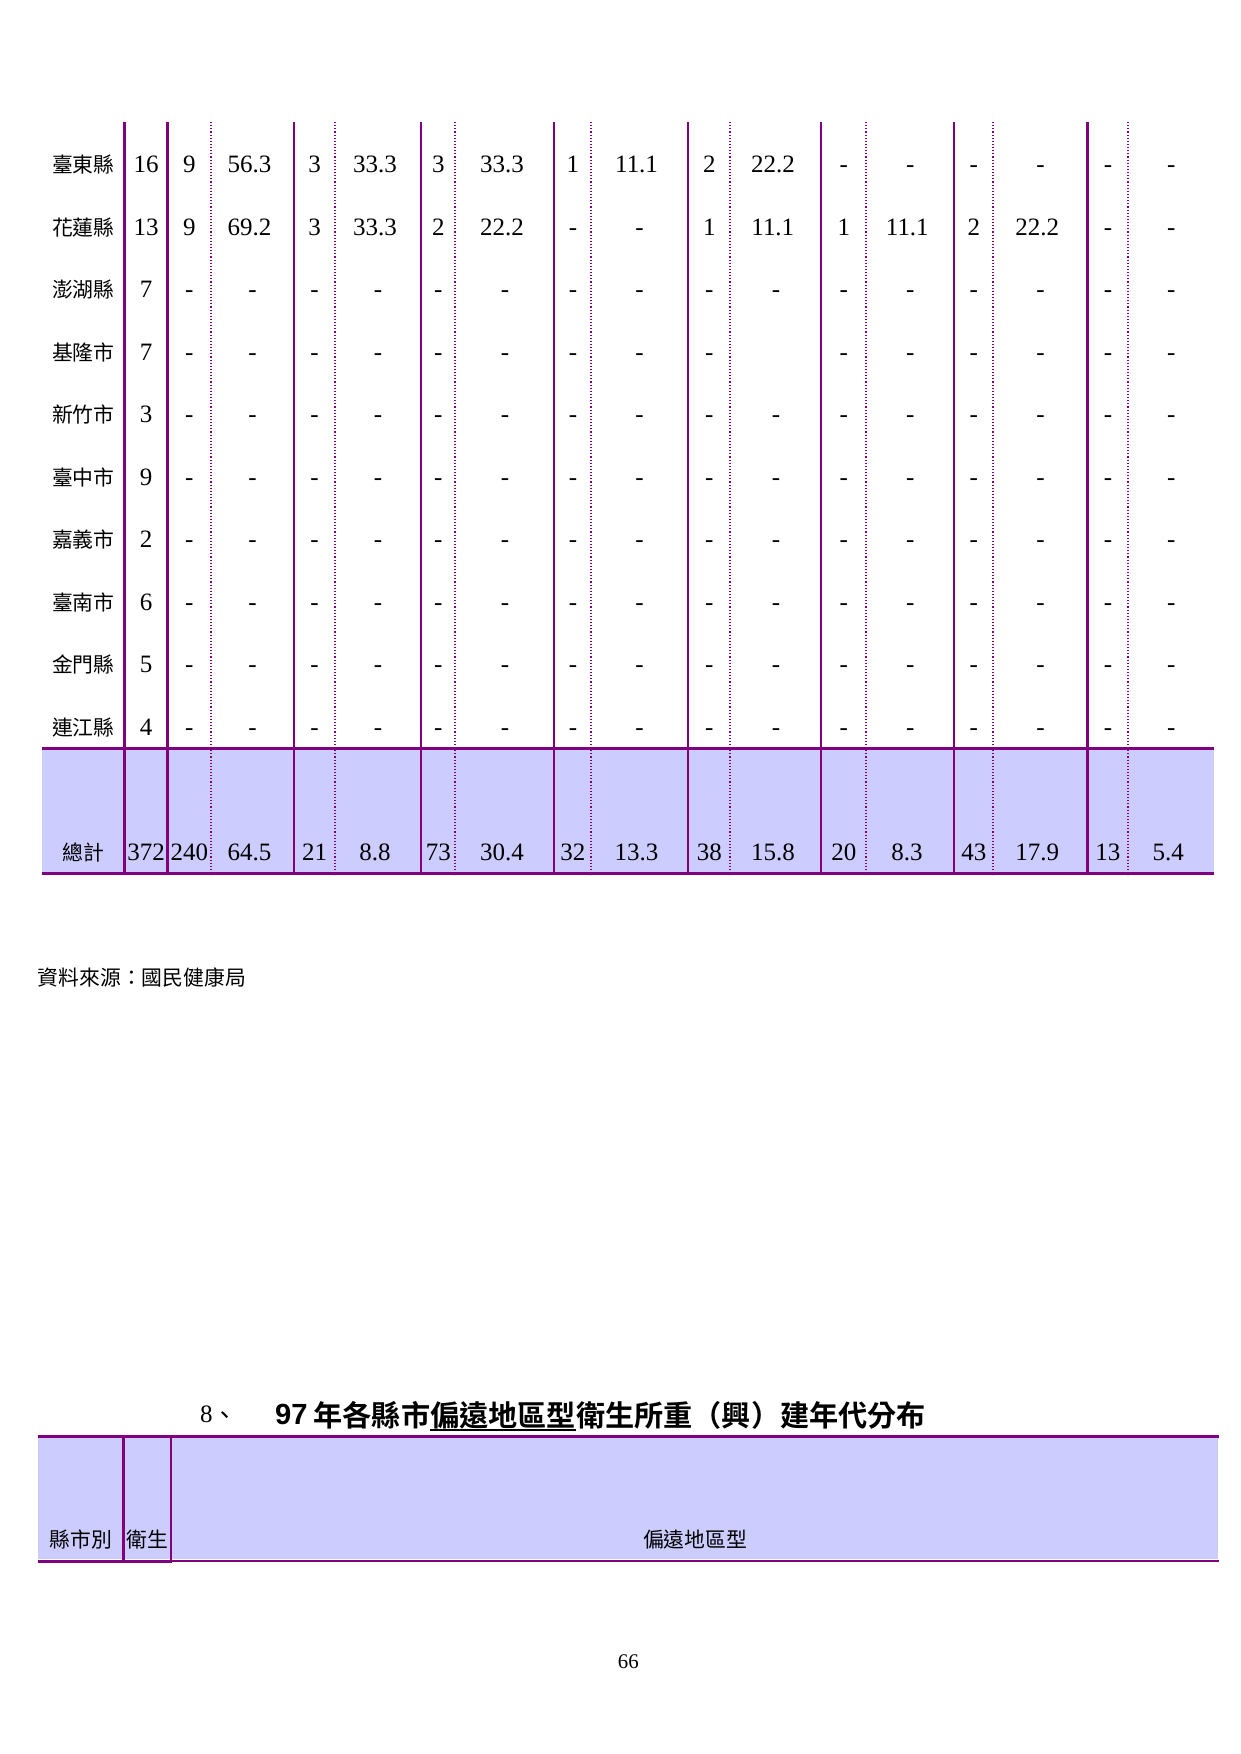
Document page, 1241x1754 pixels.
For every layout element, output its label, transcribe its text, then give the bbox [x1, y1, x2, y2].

table_cell - [689, 372, 730, 434]
table_cell 22.2 [730, 122, 820, 184]
table_cell 1 [555, 122, 591, 184]
table_cell - [1128, 435, 1214, 497]
table_cell 16 [126, 122, 166, 184]
table_cell - [689, 435, 730, 497]
table_cell - [1089, 122, 1128, 184]
table_cell - [822, 122, 866, 184]
table_cell - [169, 247, 211, 309]
table_cell 372 [126, 750, 166, 872]
table_cell - [295, 497, 335, 559]
table_cell - [866, 122, 953, 184]
table_cell - [211, 310, 293, 372]
table_cell 21 [295, 750, 335, 872]
table_cell 9 [169, 122, 211, 184]
table_cell - [955, 247, 993, 309]
table_cell - [211, 560, 293, 622]
table_cell - [689, 560, 730, 622]
table_cell 11.1 [730, 185, 820, 247]
table_cell - [455, 435, 553, 497]
table_cell - [993, 247, 1086, 309]
table_cell - [955, 685, 993, 747]
table_cell 11.1 [591, 122, 687, 184]
table_cell 6 [126, 560, 166, 622]
table_cell 240 [169, 750, 211, 872]
table_cell - [993, 310, 1086, 372]
table_cell - [335, 622, 420, 684]
table_cell - [866, 622, 953, 684]
table_cell - [1128, 185, 1214, 247]
table_cell - [422, 372, 455, 434]
table_cell - [866, 310, 953, 372]
table_cell - [955, 310, 993, 372]
table_cell - [335, 497, 420, 559]
table_cell 64.5 [211, 750, 293, 872]
table_cell - [455, 685, 553, 747]
table_cell - [335, 310, 420, 372]
table_cell - [555, 622, 591, 684]
table_cell 5.4 [1128, 750, 1214, 872]
table_cell 56.3 [211, 122, 293, 184]
table_cell - [1128, 372, 1214, 434]
table_cell 33.3 [455, 122, 553, 184]
table_cell - [169, 622, 211, 684]
table_cell - [422, 497, 455, 559]
table_cell - [591, 435, 687, 497]
table_cell 臺南市 [42, 560, 123, 622]
table_cell - [422, 622, 455, 684]
table_cell - [689, 622, 730, 684]
table_cell - [822, 435, 866, 497]
table_cell 臺東縣 [42, 122, 123, 184]
table_cell - [1089, 185, 1128, 247]
table_cell - [169, 310, 211, 372]
table_cell - [455, 372, 553, 434]
table_cell - [211, 497, 293, 559]
table_cell - [822, 685, 866, 747]
table_cell - [555, 435, 591, 497]
table_cell 3 [295, 185, 335, 247]
table_cell - [1128, 622, 1214, 684]
table_cell 11.1 [866, 185, 953, 247]
table_cell - [211, 685, 293, 747]
table_cell - [1089, 497, 1128, 559]
table_cell - [1128, 497, 1214, 559]
table_cell - [455, 497, 553, 559]
table_cell - [866, 560, 953, 622]
table_cell 金門縣 [42, 622, 123, 684]
table_cell 2 [422, 185, 455, 247]
table_cell - [169, 685, 211, 747]
table_cell - [555, 310, 591, 372]
table_cell - [295, 372, 335, 434]
table_cell 連江縣 [42, 685, 123, 747]
table_cell - [866, 247, 953, 309]
table_cell - [295, 310, 335, 372]
table_cell - [730, 622, 820, 684]
table_header 偏遠地區型 [172, 1438, 1218, 1559]
table_cell 7 [126, 247, 166, 309]
table_cell - [993, 372, 1086, 434]
table_cell 13 [1089, 750, 1128, 872]
table_cell 7 [126, 310, 166, 372]
table_header 衛生 [125, 1438, 170, 1559]
table_cell - [955, 435, 993, 497]
table_cell 8.8 [335, 750, 420, 872]
table_cell - [591, 247, 687, 309]
table_cell 花蓮縣 [42, 185, 123, 247]
table_cell - [689, 497, 730, 559]
table_cell 73 [422, 750, 455, 872]
table_cell 15.8 [730, 750, 820, 872]
table_cell - [455, 622, 553, 684]
table_cell - [211, 247, 293, 309]
table_cell - [422, 685, 455, 747]
table_cell 22.2 [993, 185, 1086, 247]
table_cell 8.3 [866, 750, 953, 872]
table_cell - [335, 372, 420, 434]
table_cell - [993, 685, 1086, 747]
table_cell - [822, 247, 866, 309]
table_cell - [335, 435, 420, 497]
table_cell 3 [126, 372, 166, 434]
table_cell - [555, 247, 591, 309]
text 資料來源：國民健康局 [37, 934, 1106, 997]
table_cell 總計 [42, 750, 123, 872]
table_cell - [169, 497, 211, 559]
table_cell - [730, 497, 820, 559]
table_cell - [730, 435, 820, 497]
table_cell - [866, 497, 953, 559]
table_cell - [1128, 247, 1214, 309]
table_cell - [591, 622, 687, 684]
table_cell - [993, 122, 1086, 184]
table_cell - [1089, 622, 1128, 684]
table_cell - [730, 247, 820, 309]
table_cell 9 [169, 185, 211, 247]
table_cell 1 [689, 185, 730, 247]
table_cell - [422, 435, 455, 497]
table_cell - [295, 247, 335, 309]
table_cell - [1128, 310, 1214, 372]
table_cell - [1128, 122, 1214, 184]
table_cell - [822, 560, 866, 622]
table_cell - [730, 560, 820, 622]
table_cell - [730, 372, 820, 434]
table_cell - [422, 560, 455, 622]
table_cell - [1089, 685, 1128, 747]
table_cell - [993, 622, 1086, 684]
table_cell - [169, 435, 211, 497]
table_cell - [591, 560, 687, 622]
table_cell - [211, 622, 293, 684]
table_cell - [1128, 560, 1214, 622]
table_cell - [1089, 247, 1128, 309]
table_cell - [822, 497, 866, 559]
table_cell - [955, 622, 993, 684]
table_cell - [555, 497, 591, 559]
table_cell 30.4 [455, 750, 553, 872]
table_cell - [955, 560, 993, 622]
table_cell - [993, 560, 1086, 622]
table_cell - [295, 685, 335, 747]
table_cell - [211, 372, 293, 434]
table_cell - [591, 372, 687, 434]
table_cell - [455, 310, 553, 372]
table_cell 澎湖縣 [42, 247, 123, 309]
table_cell - [591, 685, 687, 747]
table_cell 4 [126, 685, 166, 747]
table_cell - [866, 372, 953, 434]
table_cell - [555, 685, 591, 747]
table_cell - [591, 185, 687, 247]
table_cell - [555, 185, 591, 247]
table_cell 32 [555, 750, 591, 872]
table_cell 38 [689, 750, 730, 872]
table_cell - [689, 685, 730, 747]
table_cell - [169, 372, 211, 434]
table_cell 基隆市 [42, 310, 123, 372]
table_cell - [822, 310, 866, 372]
table_cell - [1089, 310, 1128, 372]
table_cell - [422, 310, 455, 372]
table_cell - [955, 372, 993, 434]
table_cell - [455, 247, 553, 309]
table_cell - [1128, 685, 1214, 747]
table_cell - [822, 372, 866, 434]
table_cell - [866, 435, 953, 497]
table_cell - [993, 497, 1086, 559]
table_cell - [295, 622, 335, 684]
list 97年各縣市偏遠地區型衛生所重（興）建年代分布 [200, 1372, 1106, 1434]
table_cell - [1089, 560, 1128, 622]
table_cell - [555, 372, 591, 434]
table_cell [730, 310, 820, 372]
table_cell 3 [295, 122, 335, 184]
table_cell 33.3 [335, 122, 420, 184]
table_cell - [993, 435, 1086, 497]
table_cell - [211, 435, 293, 497]
table_cell 33.3 [335, 185, 420, 247]
table_header 縣市別 [38, 1438, 122, 1559]
table_cell 2 [689, 122, 730, 184]
table_cell - [591, 310, 687, 372]
table_cell 新竹市 [42, 372, 123, 434]
table_cell 17.9 [993, 750, 1086, 872]
table_cell 2 [955, 185, 993, 247]
table_cell 69.2 [211, 185, 293, 247]
table_cell - [335, 247, 420, 309]
table_cell - [730, 685, 820, 747]
table_cell - [335, 560, 420, 622]
table_cell - [955, 497, 993, 559]
table_cell - [555, 560, 591, 622]
table_cell 2 [126, 497, 166, 559]
table_cell 13.3 [591, 750, 687, 872]
table_cell - [822, 622, 866, 684]
table_cell - [169, 560, 211, 622]
table_cell 22.2 [455, 185, 553, 247]
table_cell - [422, 247, 455, 309]
table_cell 20 [822, 750, 866, 872]
table_cell - [295, 435, 335, 497]
table_cell - [295, 560, 335, 622]
table_cell 嘉義市 [42, 497, 123, 559]
table_cell - [955, 122, 993, 184]
table_cell - [689, 310, 730, 372]
table_cell 43 [955, 750, 993, 872]
table_cell - [1089, 435, 1128, 497]
table_cell 臺中市 [42, 435, 123, 497]
table_cell 5 [126, 622, 166, 684]
table_cell 13 [126, 185, 166, 247]
table_cell - [866, 685, 953, 747]
table_cell - [335, 685, 420, 747]
table_cell - [455, 560, 553, 622]
table_cell 9 [126, 435, 166, 497]
table_cell - [1089, 372, 1128, 434]
table_cell 1 [822, 185, 866, 247]
table_cell - [591, 497, 687, 559]
table_cell - [689, 247, 730, 309]
table_cell 3 [422, 122, 455, 184]
